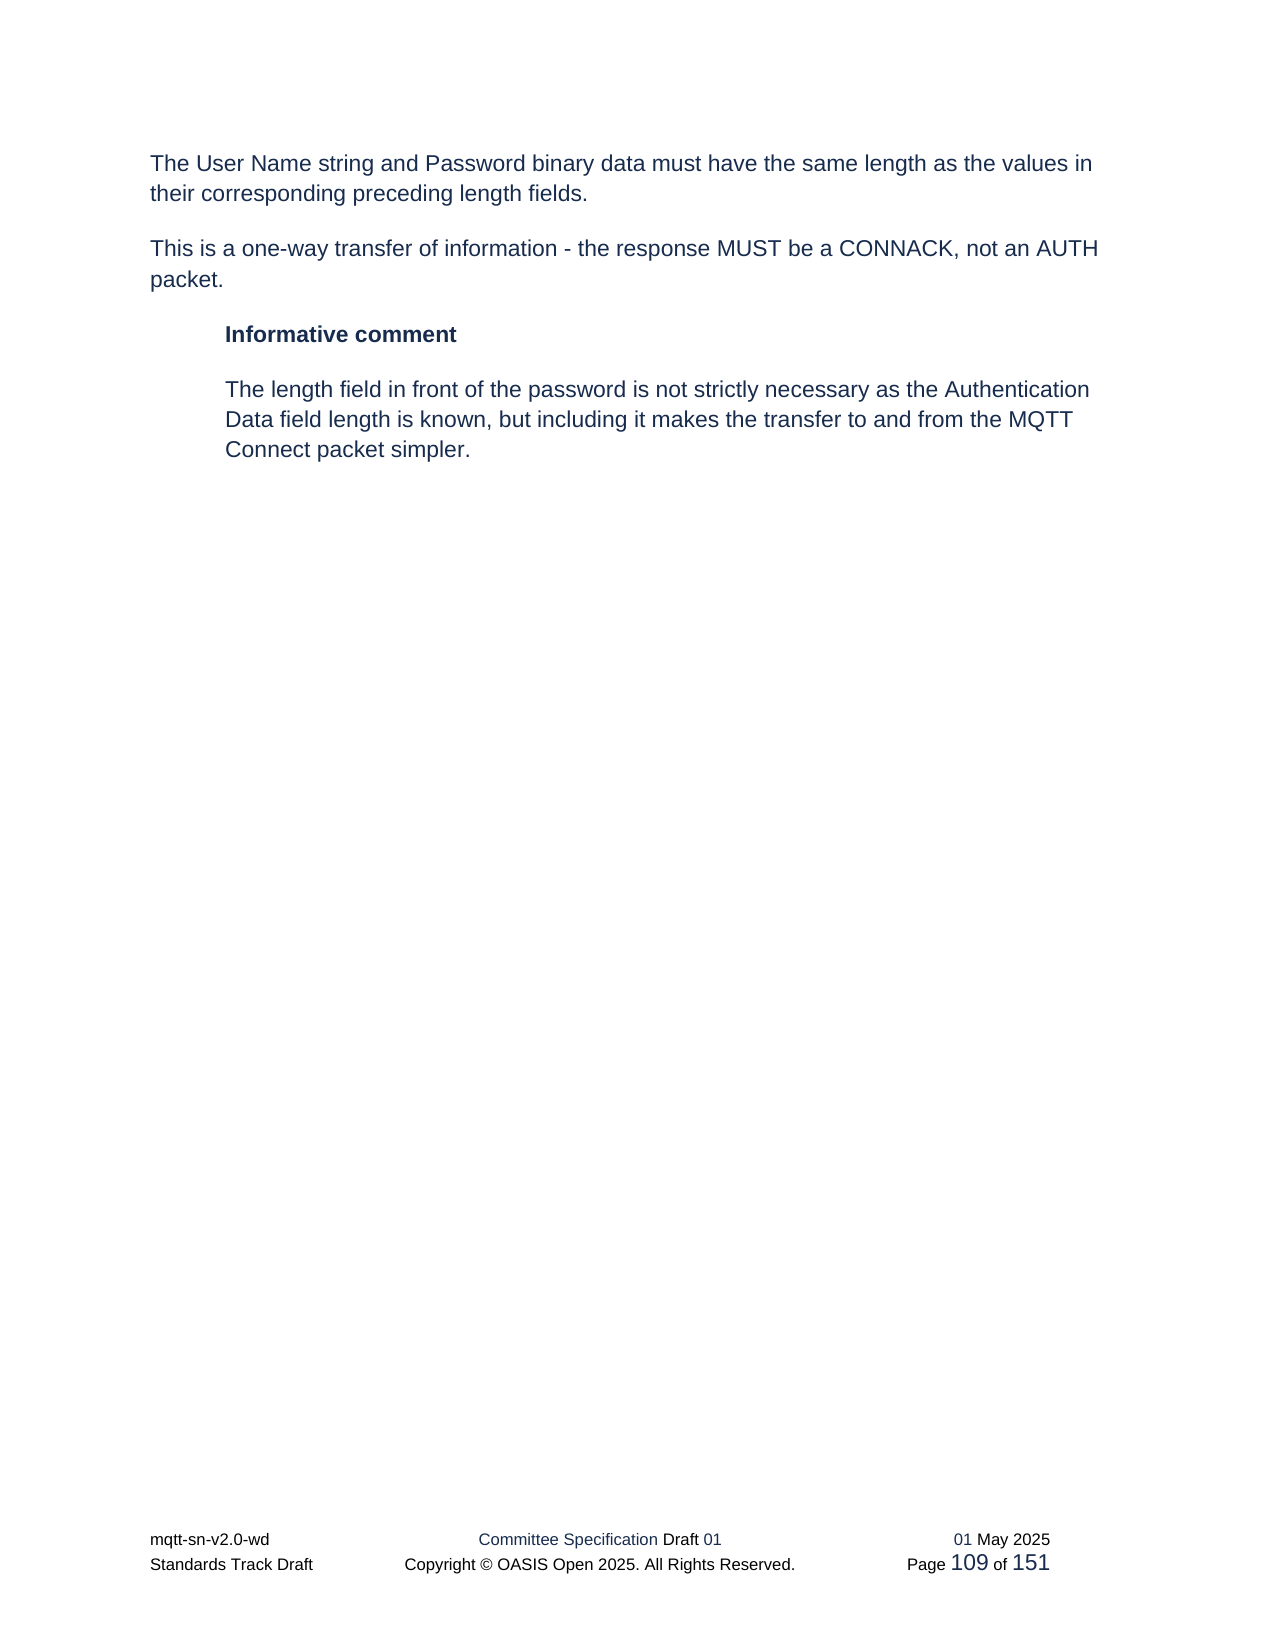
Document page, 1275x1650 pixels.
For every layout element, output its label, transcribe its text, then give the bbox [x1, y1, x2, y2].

text Informative comment [225, 321, 1124, 347]
text The length field in front of the password is not strictly necessary as the Authentication Data field length is known, but including it makes the transfer to and from the MQTT Connect packet simpler. [225, 376, 1124, 463]
text The User Name string and Password binary data must have the same length as the values in their corresponding preceding length fields. [150, 150, 1124, 207]
text This is a one-way transfer of information - the response MUST be a CONNACK, not an AUTH packet. [150, 235, 1124, 292]
